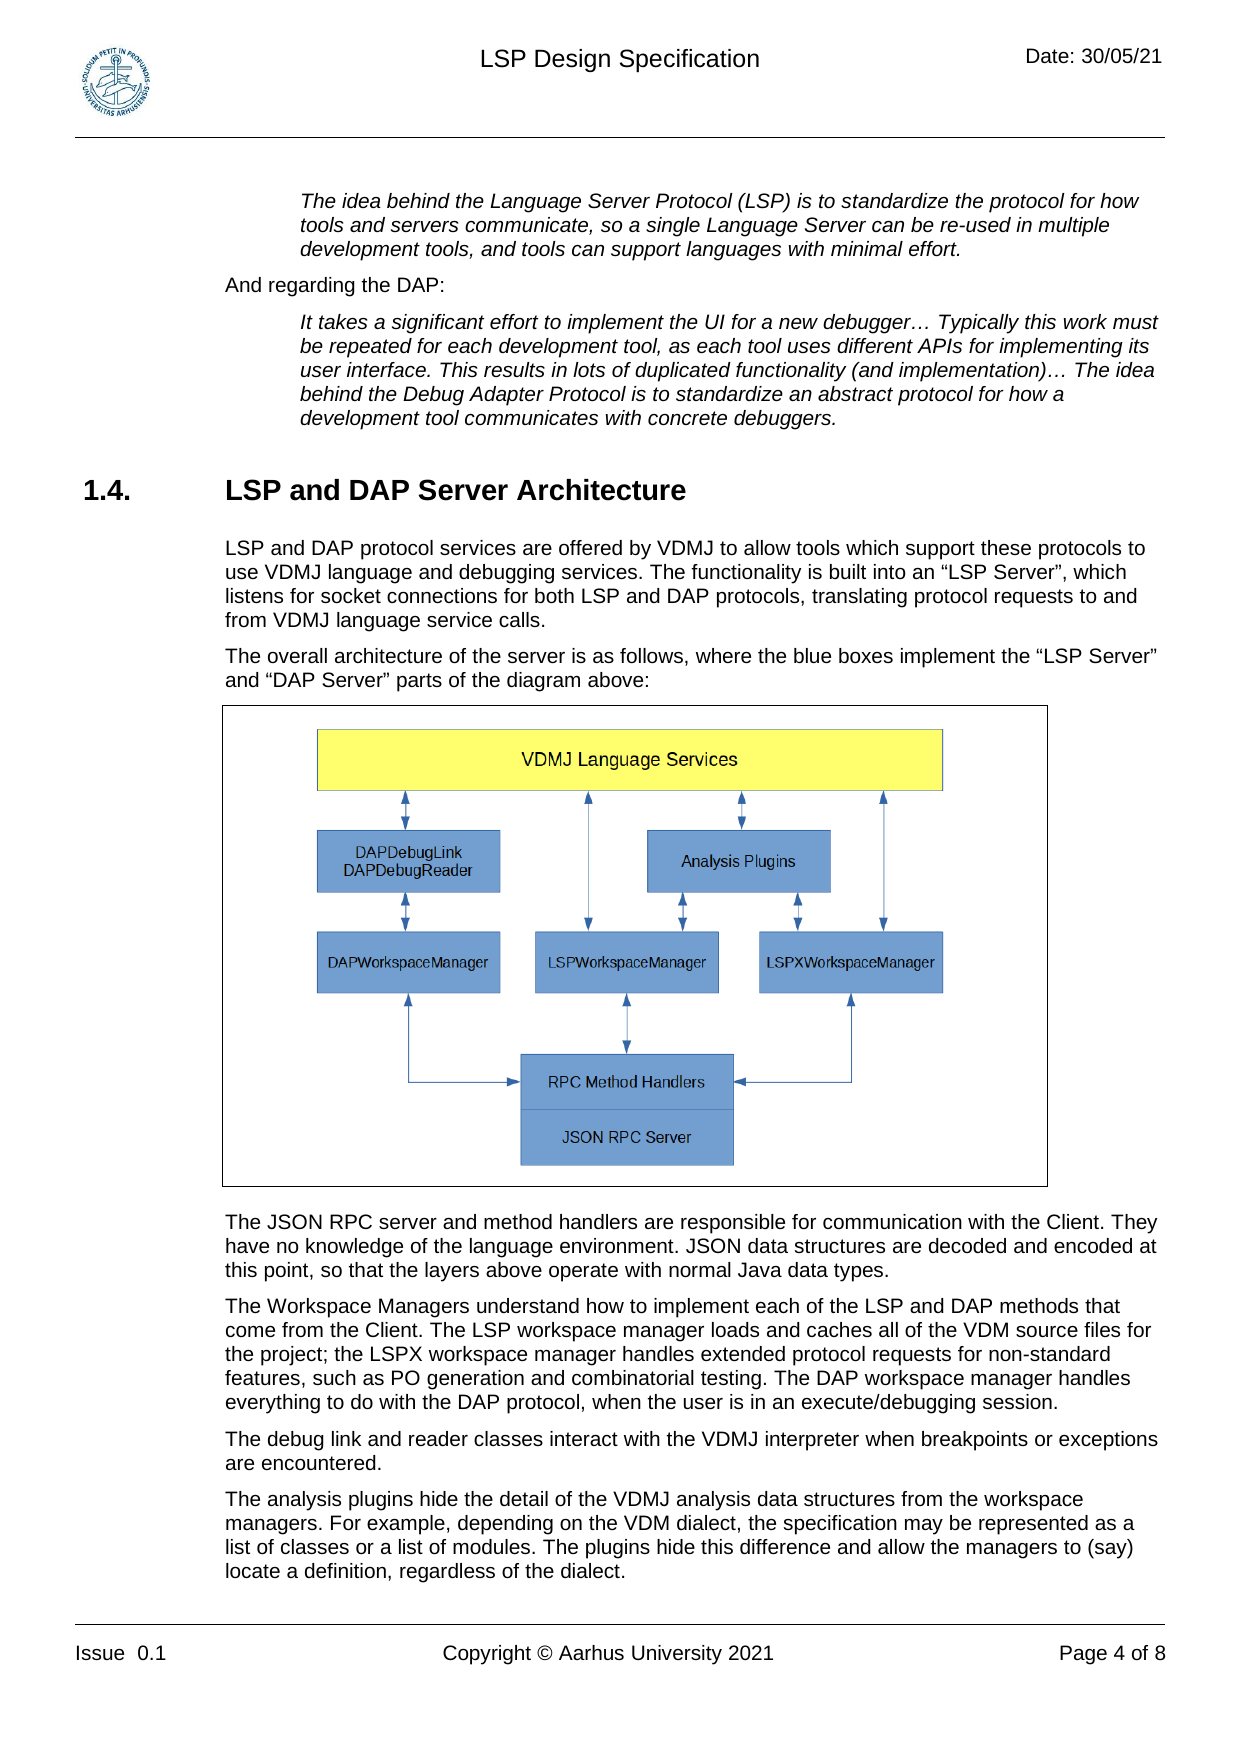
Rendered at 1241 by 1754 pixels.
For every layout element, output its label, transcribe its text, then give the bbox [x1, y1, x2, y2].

picture [78, 44, 153, 120]
text It takes a significant effort to implement the UI for a new debugger… Typically this work must be repeated for each development tool, as each tool uses different APIs for implementing its user interface. This results in lots of duplicated functionality (and implementation)… The idea behind the Debug Adapter Protocol is to standardize an abstract protocol for how a development tool communicates with concrete debuggers. [300, 310, 1165, 430]
text LSP and DAP protocol services are offered by VDMJ to allow tools which support these protocols to use VDMJ language and debugging services. The functionality is built into an “LSP Server”, which listens for socket connections for both LSP and DAP protocols, translating protocol requests to and from VDMJ language service calls. [225, 536, 1165, 632]
text The Workspace Managers understand how to implement each of the LSP and DAP methods that come from the Client. The LSP workspace manager loads and caches all of the VDM source files for the project; the LSPX workspace manager handles extended protocol requests for non-standard features, such as PO generation and combinatorial testing. The DAP workspace manager handles everything to do with the DAP protocol, when the user is in an execute/debugging session. [225, 1295, 1165, 1414]
picture [223, 706, 1047, 1186]
text The idea behind the Language Server Protocol (LSP) is to standardize the protocol for how tools and servers communicate, so a single Language Server can be re-used in multiple development tools, and tools can support languages with minimal effort. [300, 189, 1165, 261]
text The JSON RPC server and method handlers are responsible for communication with the Client. They have no knowledge of the language environment. JSON data structures are decoded and encoded at this point, so that the layers above operate with normal Java data types. [225, 1186, 1165, 1282]
text The analysis plugins hide the detail of the VDMJ analysis data structures from the workspace managers. For example, depending on the VDM dialect, the specification may be represented as a list of classes or a list of modules. The plugins hide this difference and allow the managers to (say) locate a definition, regardless of the dialect. [225, 1487, 1165, 1583]
text The overall architecture of the server is as follows, where the blue boxes implement the “LSP Server” and “DAP Server” parts of the diagram above: [225, 644, 1165, 692]
text The debug link and reader classes interact with the VDMJ interpreter when breakpoints or exceptions are encountered. [225, 1427, 1165, 1475]
text And regarding the DAP: [225, 274, 1165, 298]
subtitle LSP and DAP Server Architecture [75, 472, 1165, 506]
